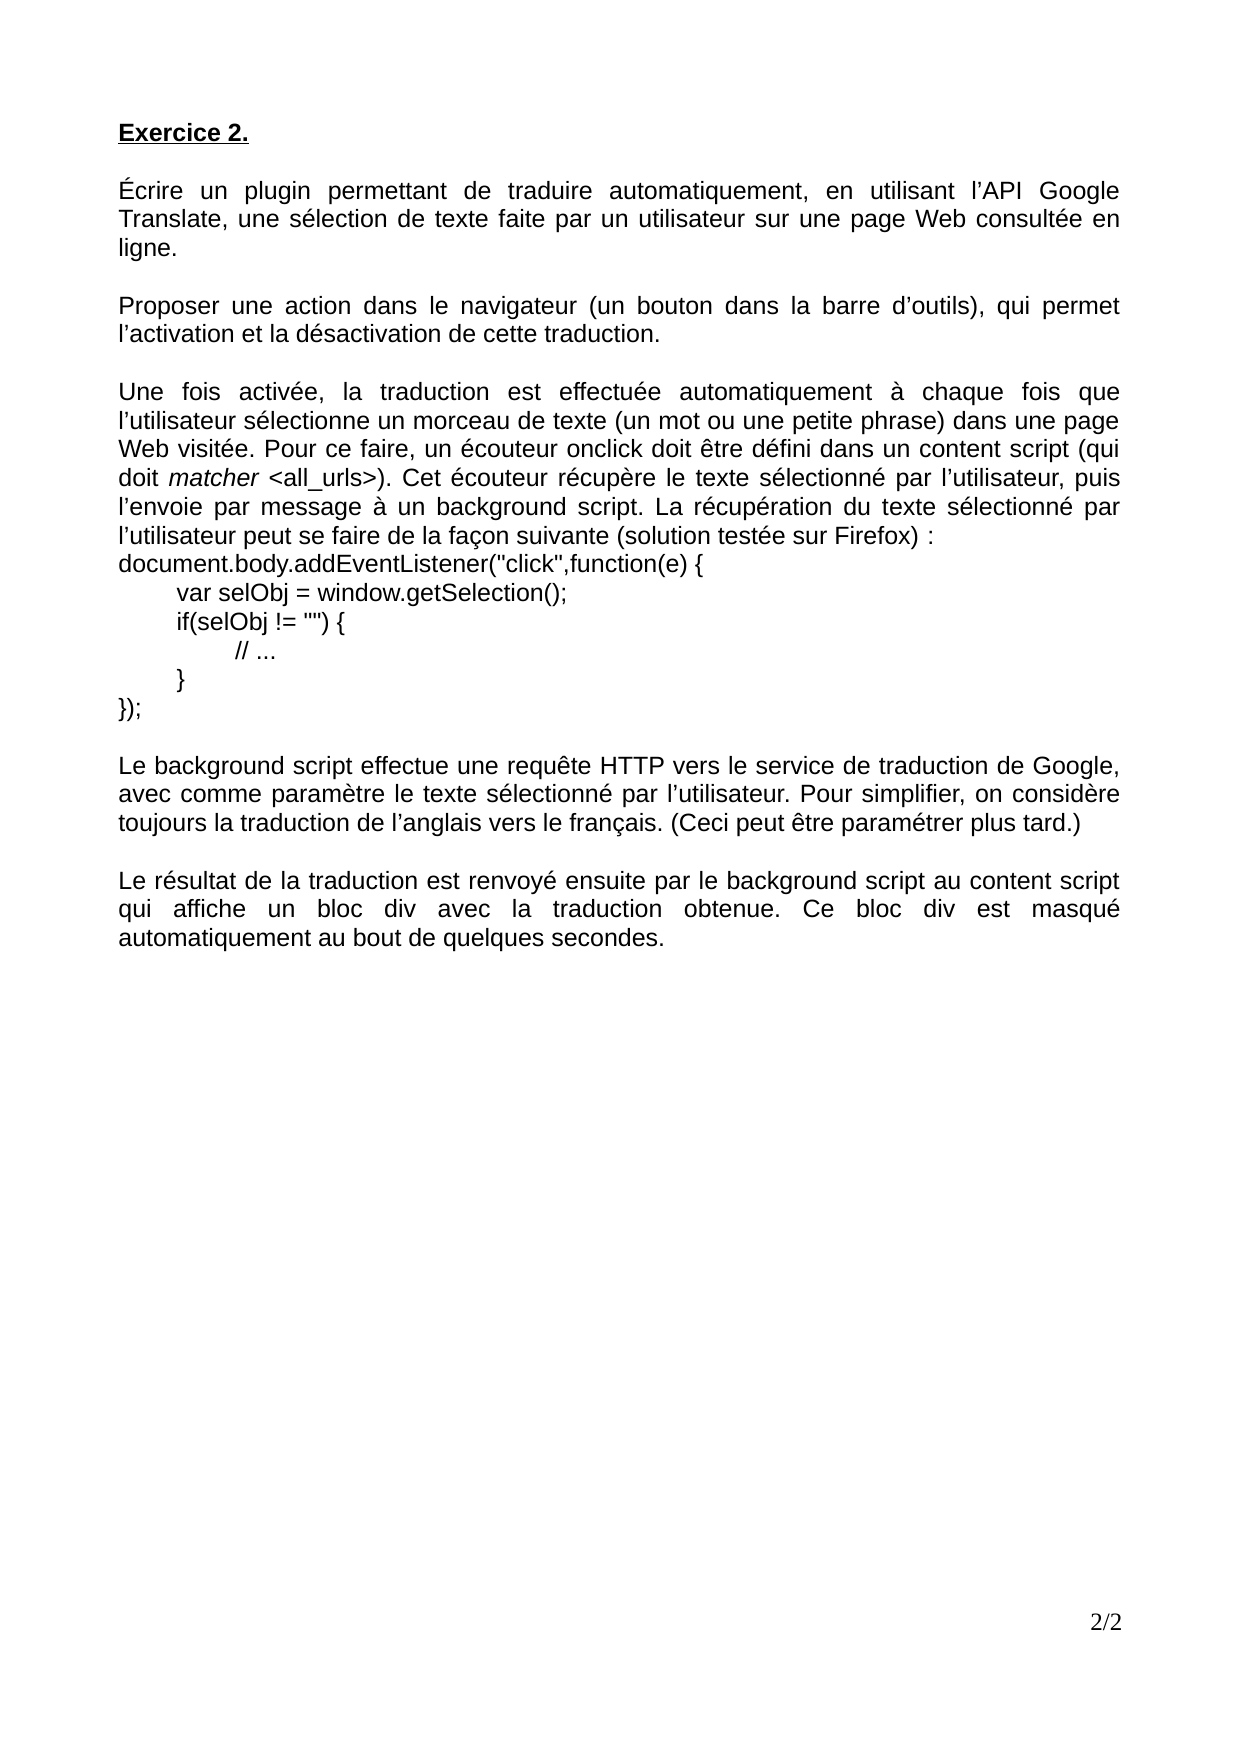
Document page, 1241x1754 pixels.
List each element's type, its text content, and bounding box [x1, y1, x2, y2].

text if(selObj != "") { [118, 607, 1122, 636]
text } [118, 664, 1122, 693]
text // ... [118, 636, 1122, 664]
text Le background script effectue une requête HTTP vers le service de traduction de Google, avec comme paramètre le texte sélectionné par l’utilisateur. Pour simplifier, on considère toujours la traduction de l’anglais vers le français. (Ceci peut être paramétrer plus tard.) [118, 751, 1122, 837]
text Écrire un plugin permettant de traduire automatiquement, en utilisant l’API Google Translate, une sélection de texte faite par un utilisateur sur une page Web consultée en ligne. [118, 176, 1122, 262]
text var selObj = window.getSelection(); [118, 578, 1122, 607]
text Une fois activée, la traduction est effectuée automatiquement à chaque fois que l’utilisateur sélectionne un morceau de texte (un mot ou une petite phrase) dans une page Web visitée. Pour ce faire, un écouteur onclick doit être défini dans un content script (qui doit matcher <all_urls>). Cet écouteur récupère le texte sélectionné par l’utilisateur, puis l’envoie par message à un background script. La récupération du texte sélectionné par l’utilisateur peut se faire de la façon suivante (solution testée sur Firefox) : [118, 377, 1122, 549]
text document.body.addEventListener("click",function(e) { [118, 549, 1122, 578]
text }); [118, 693, 1122, 722]
text Exercice 2. [118, 118, 1122, 147]
text Proposer une action dans le navigateur (un bouton dans la barre d’outils), qui permet l’activation et la désactivation de cette traduction. [118, 291, 1122, 348]
text Le résultat de la traduction est renvoyé ensuite par le background script au content script qui affiche un bloc div avec la traduction obtenue. Ce bloc div est masqué automatiquement au bout de quelques secondes. [118, 866, 1122, 952]
